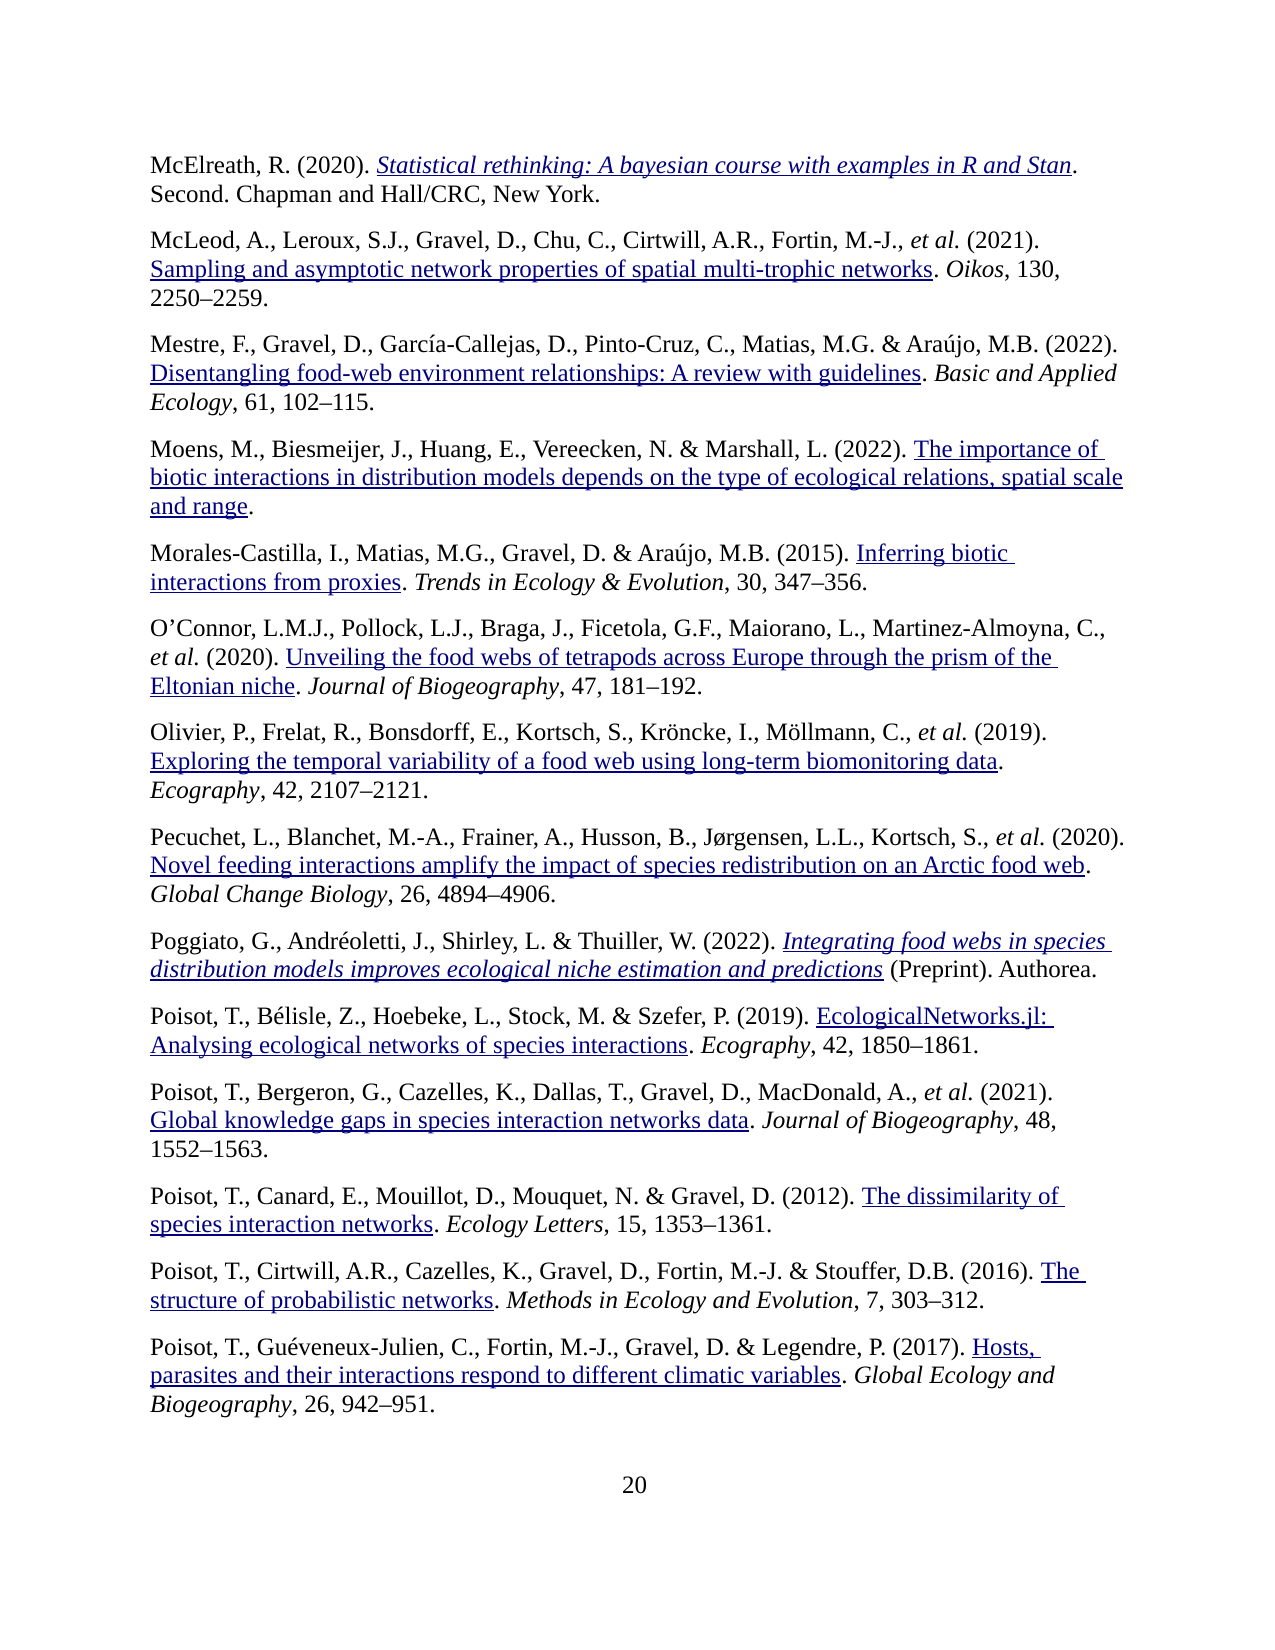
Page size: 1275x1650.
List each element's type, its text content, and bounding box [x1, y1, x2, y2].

text Pecuchet, L., Blanchet, M.-A., Frainer, A., Husson, B., Jørgensen, L.L., Kortsch, S., et al. (2020). Novel feeding interactions amplify the impact of species redistribution on an Arctic food web. Global Change Biology, 26, 4894–4906. [150, 822, 1125, 908]
text Poisot, T., Canard, E., Mouillot, D., Mouquet, N. & Gravel, D. (2012). The dissimilarity of species interaction networks. Ecology Letters, 15, 1353–1361. [150, 1181, 1125, 1238]
text Poisot, T., Bélisle, Z., Hoebeke, L., Stock, M. & Szefer, P. (2019). EcologicalNetworks.jl: Analysing ecological networks of species interactions. Ecography, 42, 1850–1861. [150, 1001, 1125, 1059]
text Poisot, T., Bergeron, G., Cazelles, K., Dallas, T., Gravel, D., MacDonald, A., et al. (2021). Global knowledge gaps in species interaction networks data. Journal of Biogeography, 48, 1552–1563. [150, 1077, 1125, 1163]
text McLeod, A., Leroux, S.J., Gravel, D., Chu, C., Cirtwill, A.R., Fortin, M.-J., et al. (2021). Sampling and asymptotic network properties of spatial multi-trophic networks. Oikos, 130, 2250–2259. [150, 225, 1125, 312]
text Moens, M., Biesmeijer, J., Huang, E., Vereecken, N. & Marshall, L. (2022). The importance of biotic interactions in distribution models depends on the type of ecological relations, spatial scale and range. [150, 434, 1125, 520]
text Poggiato, G., Andréoletti, J., Shirley, L. & Thuiller, W. (2022). Integrating food webs in species distribution models improves ecological niche estimation and predictions (Preprint). Authorea. [150, 926, 1125, 983]
text McElreath, R. (2020). Statistical rethinking: A bayesian course with examples in R and Stan. Second. Chapman and Hall/CRC, New York. [150, 150, 1125, 207]
text Olivier, P., Frelat, R., Bonsdorff, E., Kortsch, S., Kröncke, I., Möllmann, C., et al. (2019). Exploring the temporal variability of a food web using long-term biomonitoring data. Ecography, 42, 2107–2121. [150, 717, 1125, 804]
text Poisot, T., Guéveneux-Julien, C., Fortin, M.-J., Gravel, D. & Legendre, P. (2017). Hosts, parasites and their interactions respond to different climatic variables. Global Ecology and Biogeography, 26, 942–951. [150, 1332, 1125, 1418]
text Mestre, F., Gravel, D., García-Callejas, D., Pinto-Cruz, C., Matias, M.G. & Araújo, M.B. (2022). Disentangling food-web environment relationships: A review with guidelines. Basic and Applied Ecology, 61, 102–115. [150, 329, 1125, 416]
text Poisot, T., Cirtwill, A.R., Cazelles, K., Gravel, D., Fortin, M.-J. & Stouffer, D.B. (2016). The structure of probabilistic networks. Methods in Ecology and Evolution, 7, 303–312. [150, 1256, 1125, 1314]
text O’Connor, L.M.J., Pollock, L.J., Braga, J., Ficetola, G.F., Maiorano, L., Martinez-Almoyna, C., et al. (2020). Unveiling the food webs of tetrapods across Europe through the prism of the Eltonian niche. Journal of Biogeography, 47, 181–192. [150, 613, 1125, 699]
text Morales-Castilla, I., Matias, M.G., Gravel, D. & Araújo, M.B. (2015). Inferring biotic interactions from proxies. Trends in Ecology & Evolution, 30, 347–356. [150, 538, 1125, 595]
